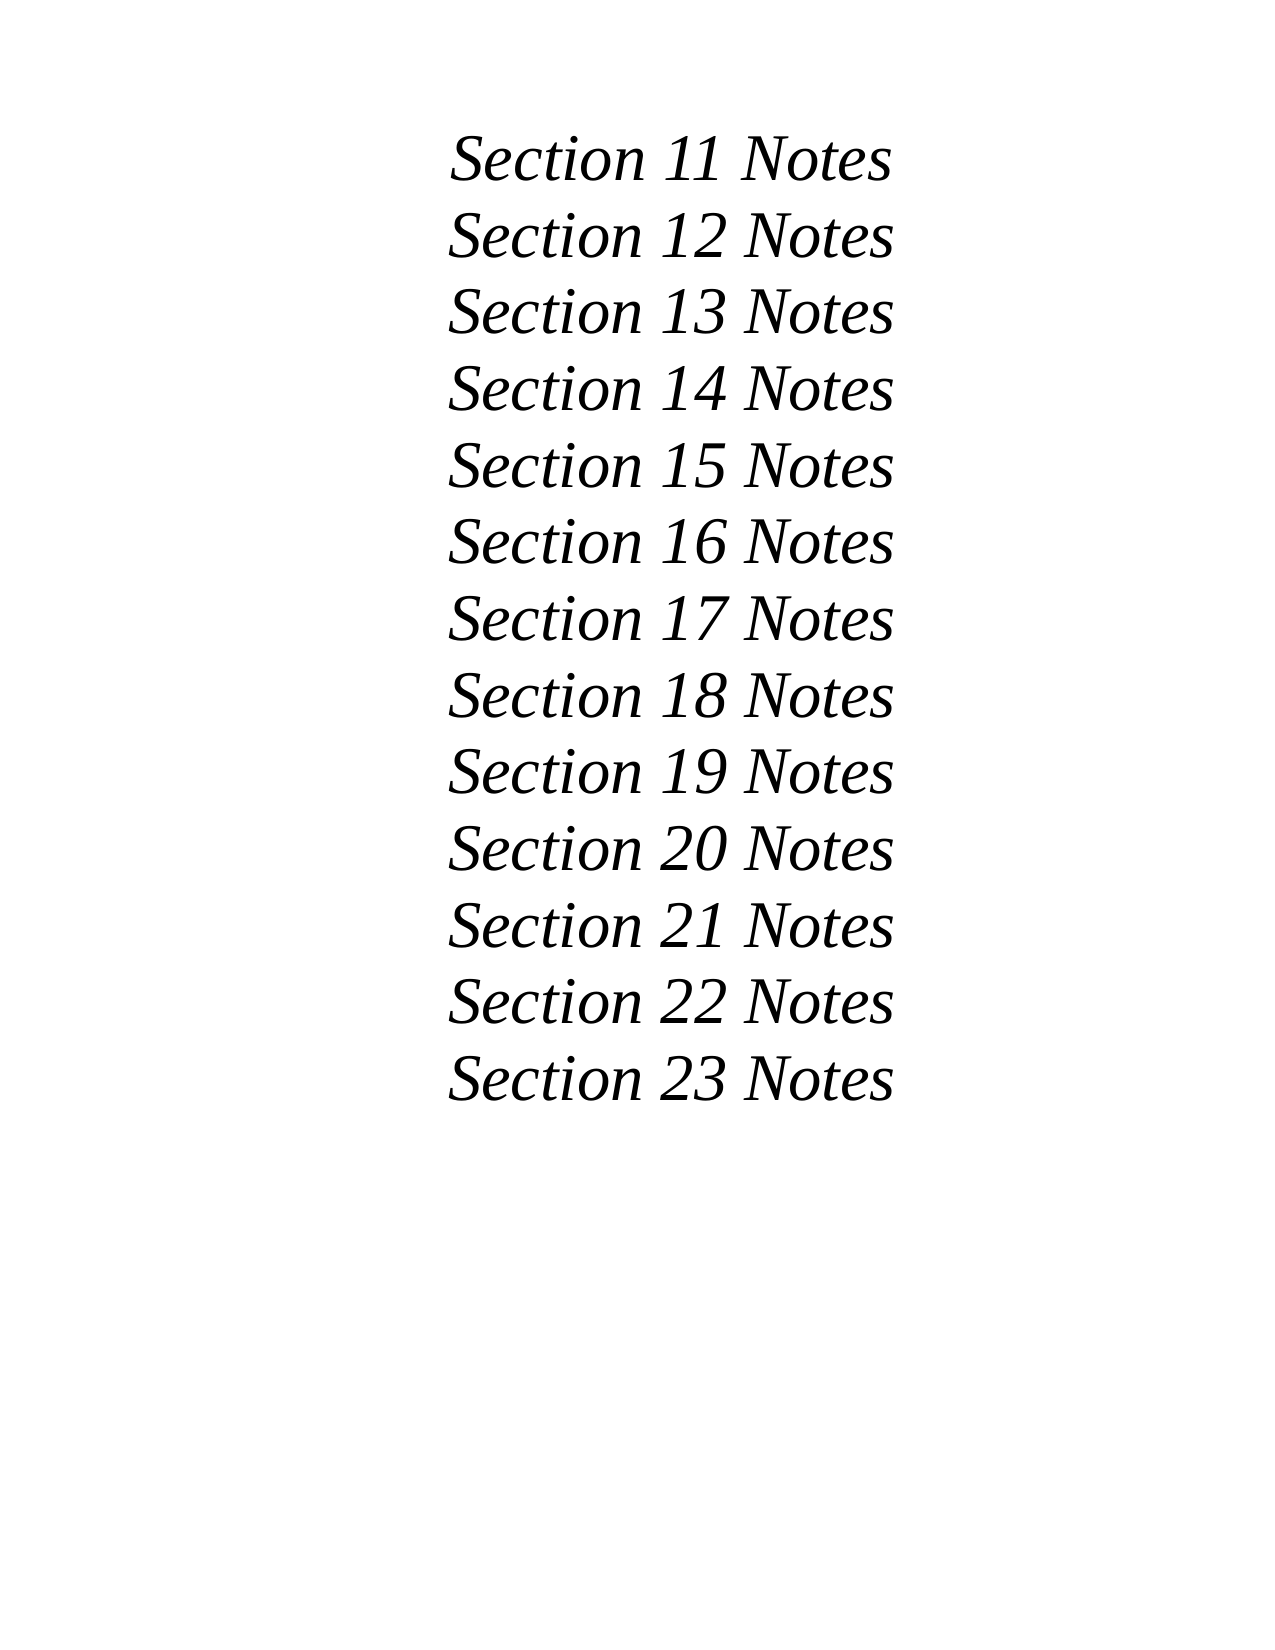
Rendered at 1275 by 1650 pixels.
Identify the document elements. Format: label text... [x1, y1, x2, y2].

list Section 12 Notes [156, 195, 1157, 271]
list Section 22 Notes [156, 961, 1157, 1038]
list Section 13 Notes [156, 271, 1157, 348]
list Section 21 Notes [156, 885, 1157, 961]
list Section 19 Notes [156, 731, 1157, 808]
list Section 17 Notes [156, 578, 1157, 655]
list Section 14 Notes [156, 348, 1157, 425]
list Section 23 Notes [156, 1038, 1157, 1115]
list Section 20 Notes [156, 808, 1157, 885]
list Section 16 Notes [156, 501, 1157, 578]
list Section 15 Notes [156, 425, 1157, 501]
list Section 18 Notes [156, 655, 1157, 731]
list Section 11 Notes [156, 118, 1157, 195]
